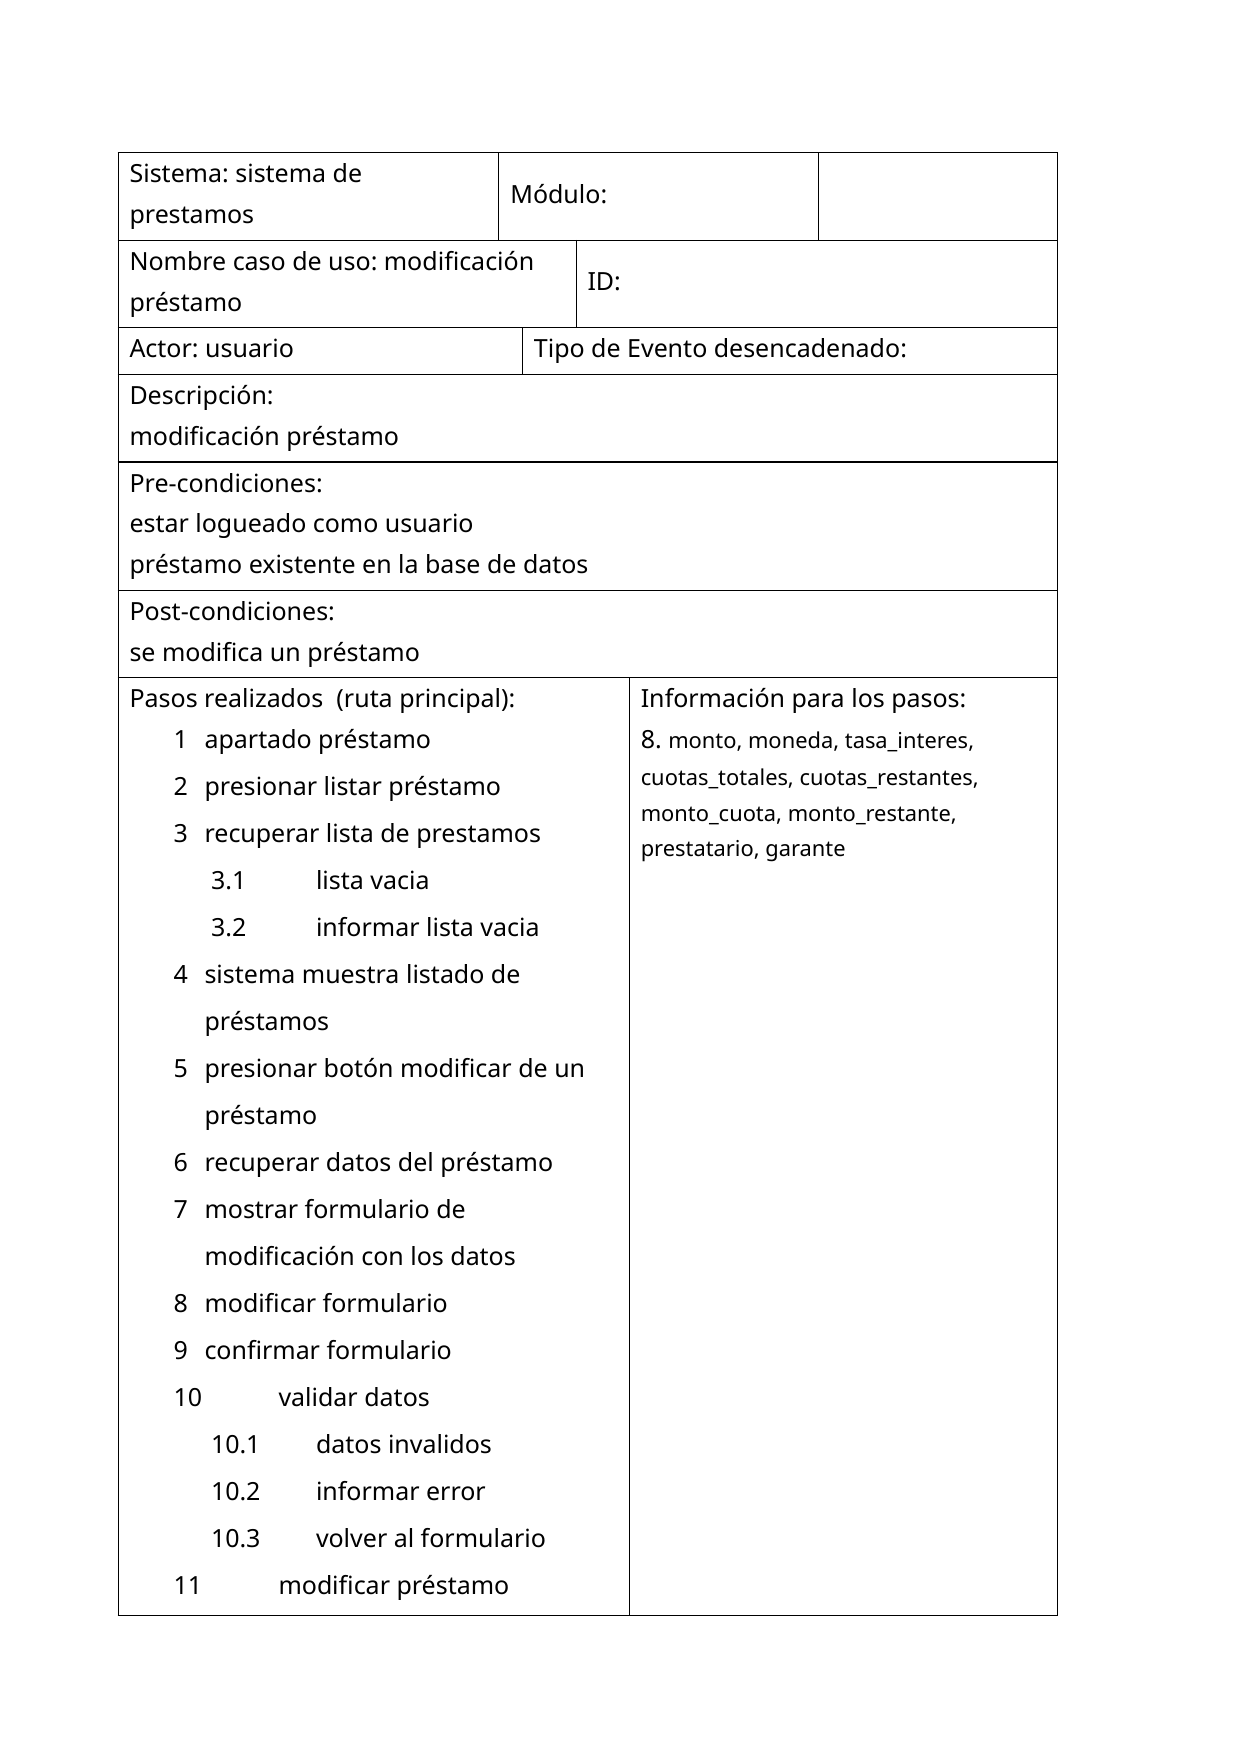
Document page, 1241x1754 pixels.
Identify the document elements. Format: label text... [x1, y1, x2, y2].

table_cell Actor: usuario [119, 328, 522, 374]
table_cell Pasos realizados (ruta principal): apartado préstamo presionar listar préstamo recuperar lista de prestamos lista vacia informar lista vacia sistema muestra listado de préstamos presionar botón modificar de un préstamo recuperar datos del préstamo mostrar formulario de modificación con los datos modificar formulario confirmar formulario validar datos datos invalidos informar error volver al formulario modificar préstamo [119, 678, 629, 1615]
table_cell ID: [577, 241, 1057, 327]
table_header [819, 153, 1057, 240]
table_cell Descripción: modificación préstamo [119, 375, 1057, 461]
table_header Módulo: [499, 153, 818, 240]
table_header Sistema: sistema de prestamos [119, 153, 498, 240]
table_cell Nombre caso de uso: modificación préstamo [119, 241, 576, 327]
table_cell Post-condiciones: se modifica un préstamo [119, 591, 1057, 677]
table_cell Pre-condiciones: estar logueado como usuario préstamo existente en la base de datos [119, 463, 1057, 590]
table_cell Tipo de Evento desencadenado: [523, 328, 1057, 374]
table_cell Información para los pasos: 8. monto, moneda, tasa_interes, cuotas_totales, cuotas_restantes, monto_cuota, monto_restante, prestatario, garante [630, 678, 1057, 1615]
